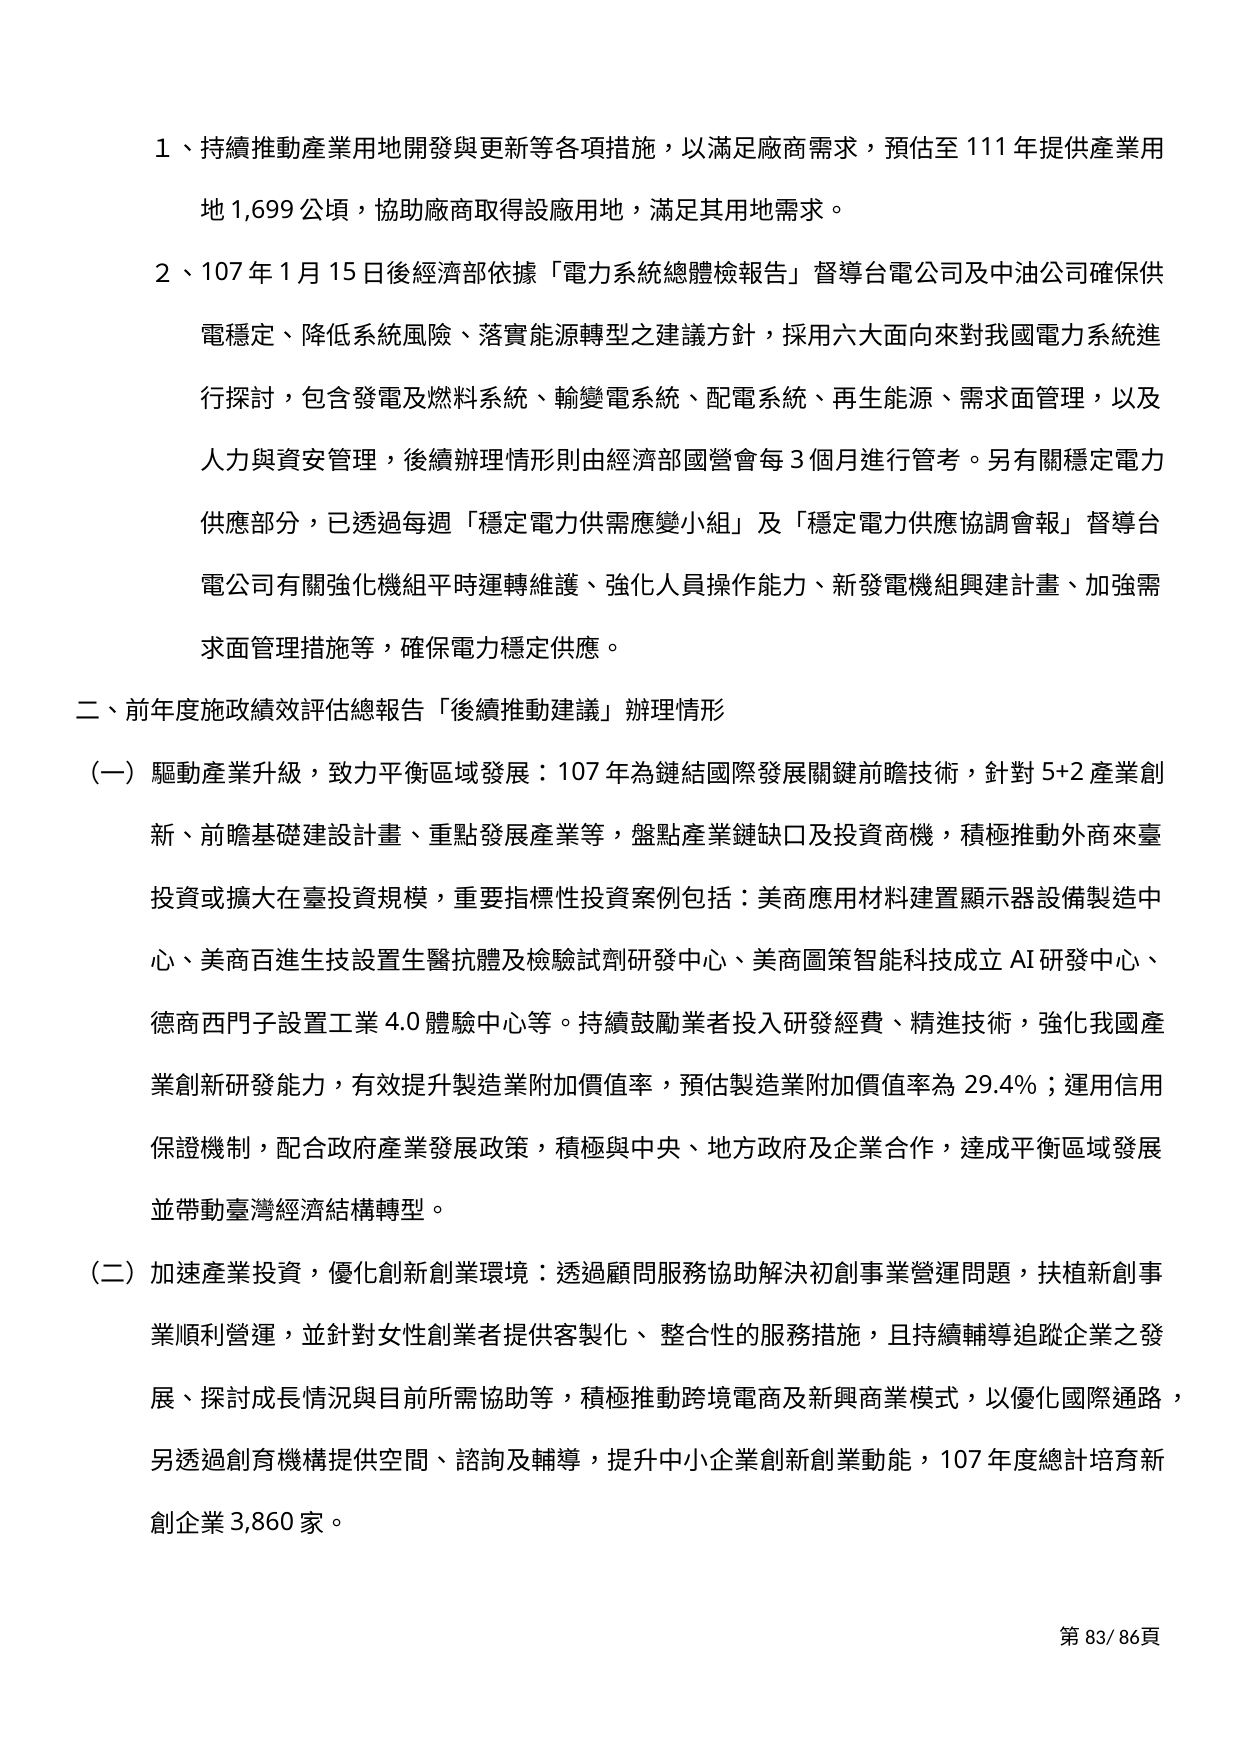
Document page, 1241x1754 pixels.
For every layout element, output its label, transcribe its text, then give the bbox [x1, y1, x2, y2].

text 二、前年度施政績效評估總報告「後續推動建議」辦理情形 [75, 667, 1165, 729]
text （二）加速產業投資，優化創新創業環境：透過顧問服務協助解決初創事業營運問題，扶植新創事業順利營運，並針對女性創業者提供客製化、 整合性的服務措施，且持續輔導追蹤企業之發展、探討成長情況與目前所需協助等，積極推動跨境電商及新興商業模式，以優化國際通路，另透過創育機構提供空間、諮詢及輔導，提升中小企業創新創業動能，107年度總計培育新創企業3,860家。 [75, 1229, 1165, 1542]
text ２、107年1月15日後經濟部依據「電力系統總體檢報告」督導台電公司及中油公司確保供電穩定、降低系統風險、落實能源轉型之建議方針，採用六大面向來對我國電力系統進行探討，包含發電及燃料系統、輸變電系統、配電系統、再生能源、需求面管理，以及人力與資安管理，後續辦理情形則由經濟部國營會每3個月進行管考。另有關穩定電力供應部分，已透過每週「穩定電力供需應變小組」及「穩定電力供應協調會報」督導台電公司有關強化機組平時運轉維護、強化人員操作能力、新發電機組興建計畫、加強需求面管理措施等，確保電力穩定供應。 [150, 229, 1165, 667]
text （一）驅動產業升級，致力平衡區域發展：107年為鏈結國際發展關鍵前瞻技術，針對5+2產業創新、前瞻基礎建設計畫、重點發展產業等，盤點產業鏈缺口及投資商機，積極推動外商來臺投資或擴大在臺投資規模，重要指標性投資案例包括：美商應用材料建置顯示器設備製造中心、美商百進生技設置生醫抗體及檢驗試劑研發中心、美商圖策智能科技成立AI研發中心、德商西門子設置工業4.0體驗中心等。持續鼓勵業者投入研發經費、精進技術，強化我國產業創新研發能力，有效提升製造業附加價值率，預估製造業附加價值率為29.4％；運用信用保證機制，配合政府產業發展政策，積極與中央、地方政府及企業合作，達成平衡區域發展並帶動臺灣經濟結構轉型。 [75, 729, 1165, 1229]
text １、持續推動產業用地開發與更新等各項措施，以滿足廠商需求，預估至111年提供產業用地1,699公頃，協助廠商取得設廠用地，滿足其用地需求。 [150, 104, 1165, 229]
